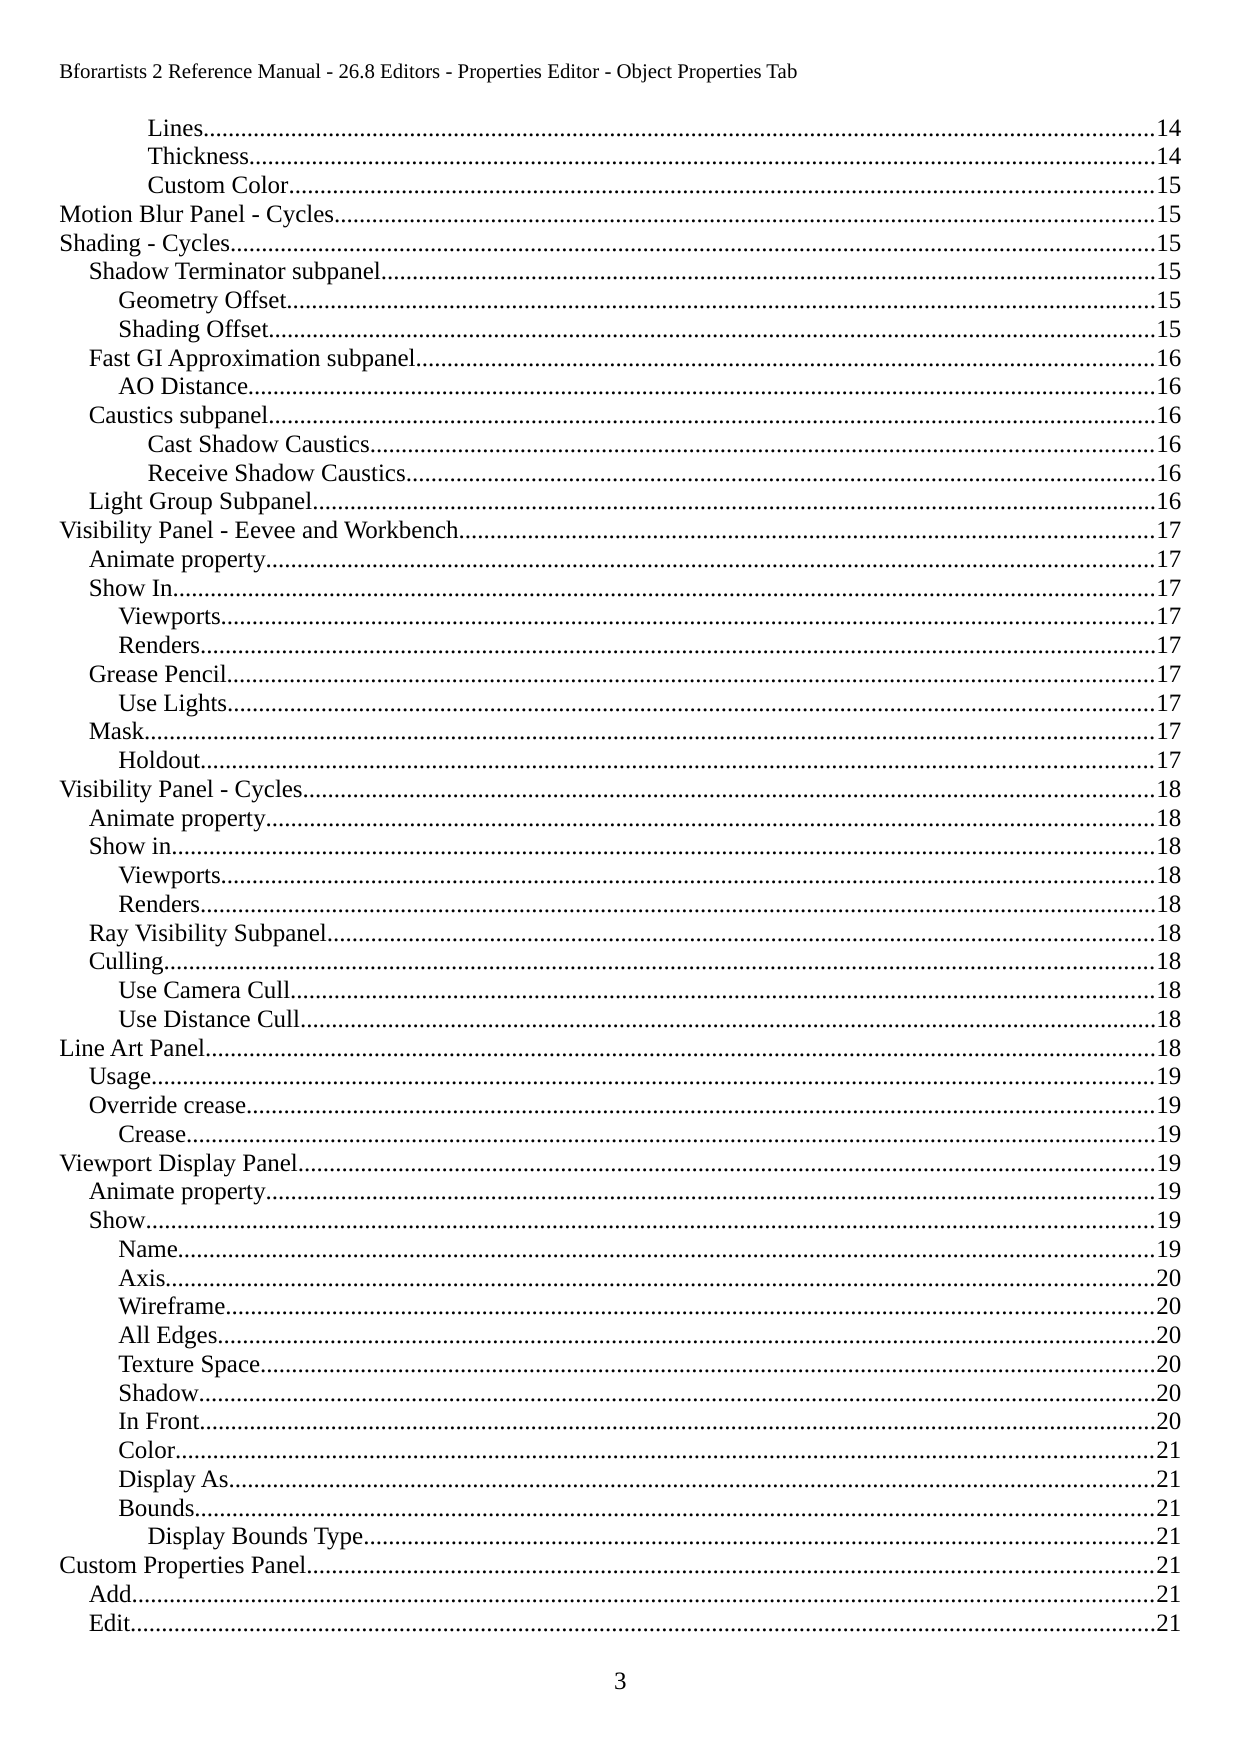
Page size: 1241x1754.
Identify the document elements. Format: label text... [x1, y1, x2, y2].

text Grease Pencil 17 [88, 659, 1181, 688]
text Thickness 14 [147, 141, 1181, 170]
text Animate property 19 [88, 1176, 1181, 1205]
text Holdout 17 [118, 745, 1181, 774]
text Motion Blur Panel - Cycles 15 [59, 199, 1181, 228]
text In Front 20 [118, 1406, 1181, 1435]
text Name 19 [118, 1234, 1181, 1263]
text Fast GI Approximation subpanel 16 [88, 343, 1181, 371]
text Shading - Cycles 15 [59, 228, 1181, 256]
text Override crease 19 [88, 1090, 1181, 1119]
text Ray Visibility Subpanel 18 [88, 918, 1181, 946]
text Animate property 17 [88, 544, 1181, 573]
text Axis 20 [118, 1263, 1181, 1291]
text Use Lights 17 [118, 688, 1181, 716]
text Custom Color 15 [147, 170, 1181, 199]
text Custom Properties Panel 21 [59, 1550, 1181, 1579]
text Viewports 17 [118, 601, 1181, 630]
text Show 19 [88, 1205, 1181, 1234]
text Renders 18 [118, 889, 1181, 918]
text Visibility Panel - Cycles 18 [59, 774, 1181, 803]
text All Edges 20 [118, 1320, 1181, 1349]
text Caustics subpanel 16 [88, 400, 1181, 429]
text Display As 21 [118, 1464, 1181, 1493]
text Line Art Panel 18 [59, 1033, 1181, 1061]
text Edit 21 [88, 1608, 1181, 1636]
text Usage 19 [88, 1061, 1181, 1090]
text Show in 18 [88, 831, 1181, 860]
text Lines 14 [147, 113, 1181, 141]
text Renders 17 [118, 630, 1181, 659]
text Wireframe 20 [118, 1291, 1181, 1320]
text Display Bounds Type 21 [147, 1521, 1181, 1550]
text Animate property 18 [88, 803, 1181, 831]
text Geometry Offset 15 [118, 285, 1181, 314]
text Culling 18 [88, 946, 1181, 975]
text Viewports 18 [118, 860, 1181, 889]
text Shadow Terminator subpanel 15 [88, 256, 1181, 285]
text AO Distance 16 [118, 371, 1181, 400]
text Color 21 [118, 1435, 1181, 1464]
text Shading Offset 15 [118, 314, 1181, 343]
text Mask 17 [88, 716, 1181, 745]
text Visibility Panel - Eevee and Workbench 17 [59, 515, 1181, 544]
text Shadow 20 [118, 1378, 1181, 1406]
text Bounds 21 [118, 1493, 1181, 1521]
text Crease 19 [118, 1119, 1181, 1148]
text Add 21 [88, 1579, 1181, 1608]
text Light Group Subpanel 16 [88, 486, 1181, 515]
text Use Distance Cull 18 [118, 1004, 1181, 1033]
text Receive Shadow Caustics 16 [147, 458, 1181, 486]
text Viewport Display Panel 19 [59, 1148, 1181, 1176]
text Use Camera Cull 18 [118, 975, 1181, 1004]
text Show In 17 [88, 573, 1181, 601]
text Cast Shadow Caustics 16 [147, 429, 1181, 458]
text Texture Space 20 [118, 1349, 1181, 1378]
